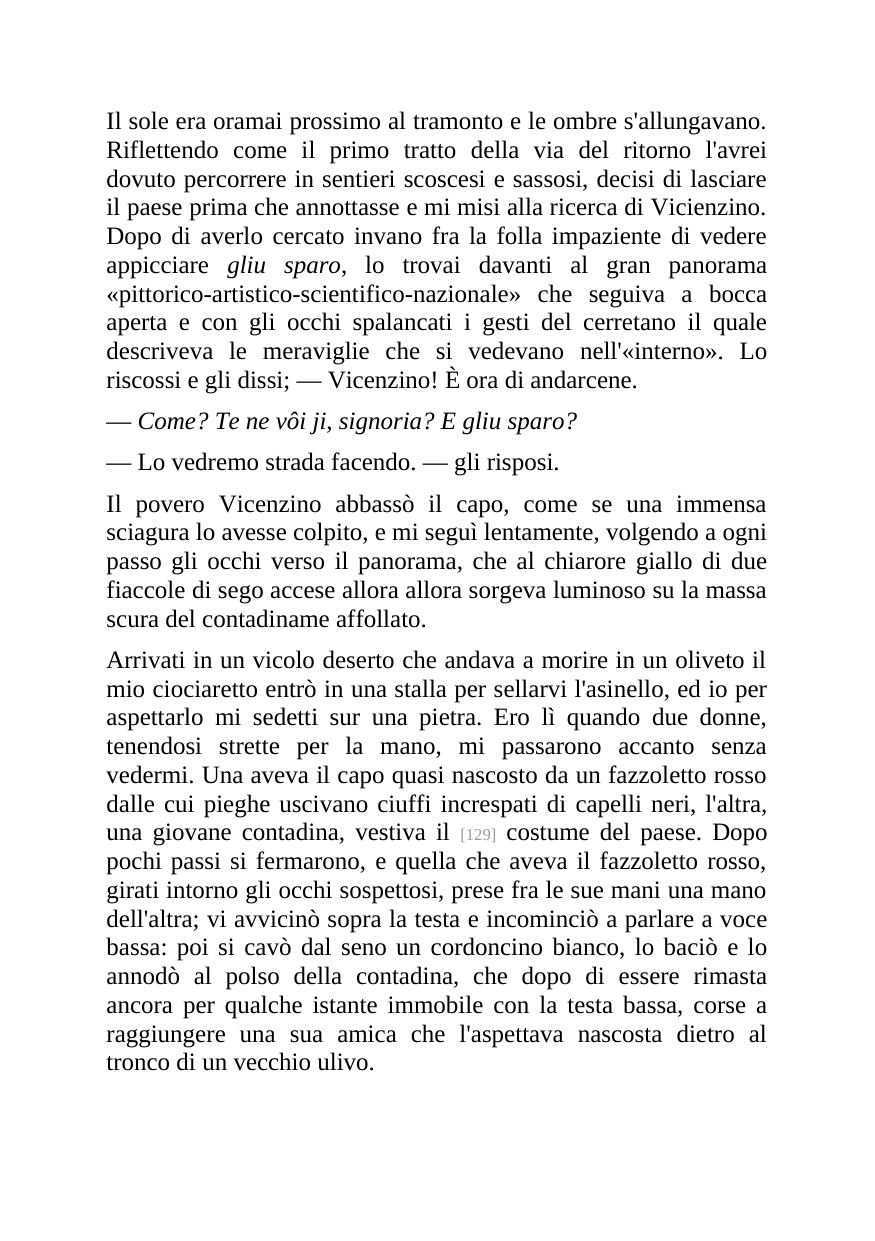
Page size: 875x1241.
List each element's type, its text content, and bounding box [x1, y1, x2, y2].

text Il povero Vicenzino abbassò il capo, come se una immensa sciagura lo avesse colpito, e mi seguì lentamente, volgendo a ogni passo gli occhi verso il panorama, che al chiarore giallo di due fiaccole di sego accese allora allora sorgeva luminoso su la massa scura del contadiname affollato. [106, 489, 768, 632]
text — Lo vedremo strada facendo. — gli risposi. [106, 447, 768, 476]
text Arrivati in un vicolo deserto che andava a morire in un oliveto il mio ciociaretto entrò in una stalla per sellarvi l'asinello, ed io per aspettarlo mi sedetti sur una pietra. Ero lì quando due donne, tenendosi strette per la mano, mi passarono accanto senza vedermi. Una aveva il capo quasi nascosto da un fazzoletto rosso dalle cui pieghe uscivano ciuffi increspati di capelli neri, l'altra, una giovane contadina, vestiva il [129] costume del paese. Dopo pochi passi si fermarono, e quella che aveva il fazzoletto rosso, girati intorno gli occhi sospettosi, prese fra le sue mani una mano dell'altra; vi avvicinò sopra la testa e incominciò a parlare a voce bassa: poi si cavò dal seno un cordoncino bianco, lo baciò e lo annodò al polso della contadina, che dopo di essere rimasta ancora per qualche istante immobile con la testa bassa, corse a raggiungere una sua amica che l'aspettava nascosta dietro al tronco di un vecchio ulivo. [106, 645, 768, 1076]
text Il sole era oramai prossimo al tramonto e le ombre s'allungavano. Riflettendo come il primo tratto della via del ritorno l'avrei dovuto percorrere in sentieri scoscesi e sassosi, decisi di lasciare il paese prima che annottasse e mi misi alla ricerca di Vicienzino. Dopo di averlo cercato invano fra la folla impaziente di vedere appicciare gliu sparo, lo trovai davanti al gran panorama «pittorico-artistico-scientifico-nazionale» che seguiva a bocca aperta e con gli occhi spalancati i gesti del cerretano il quale descriveva le meraviglie che si vedevano nell'«interno». Lo riscossi e gli dissi; — Vicenzino! È ora di andarcene. [106, 106, 768, 394]
text — Come? Te ne vôi ji, signoria? E gliu sparo? [106, 406, 768, 435]
